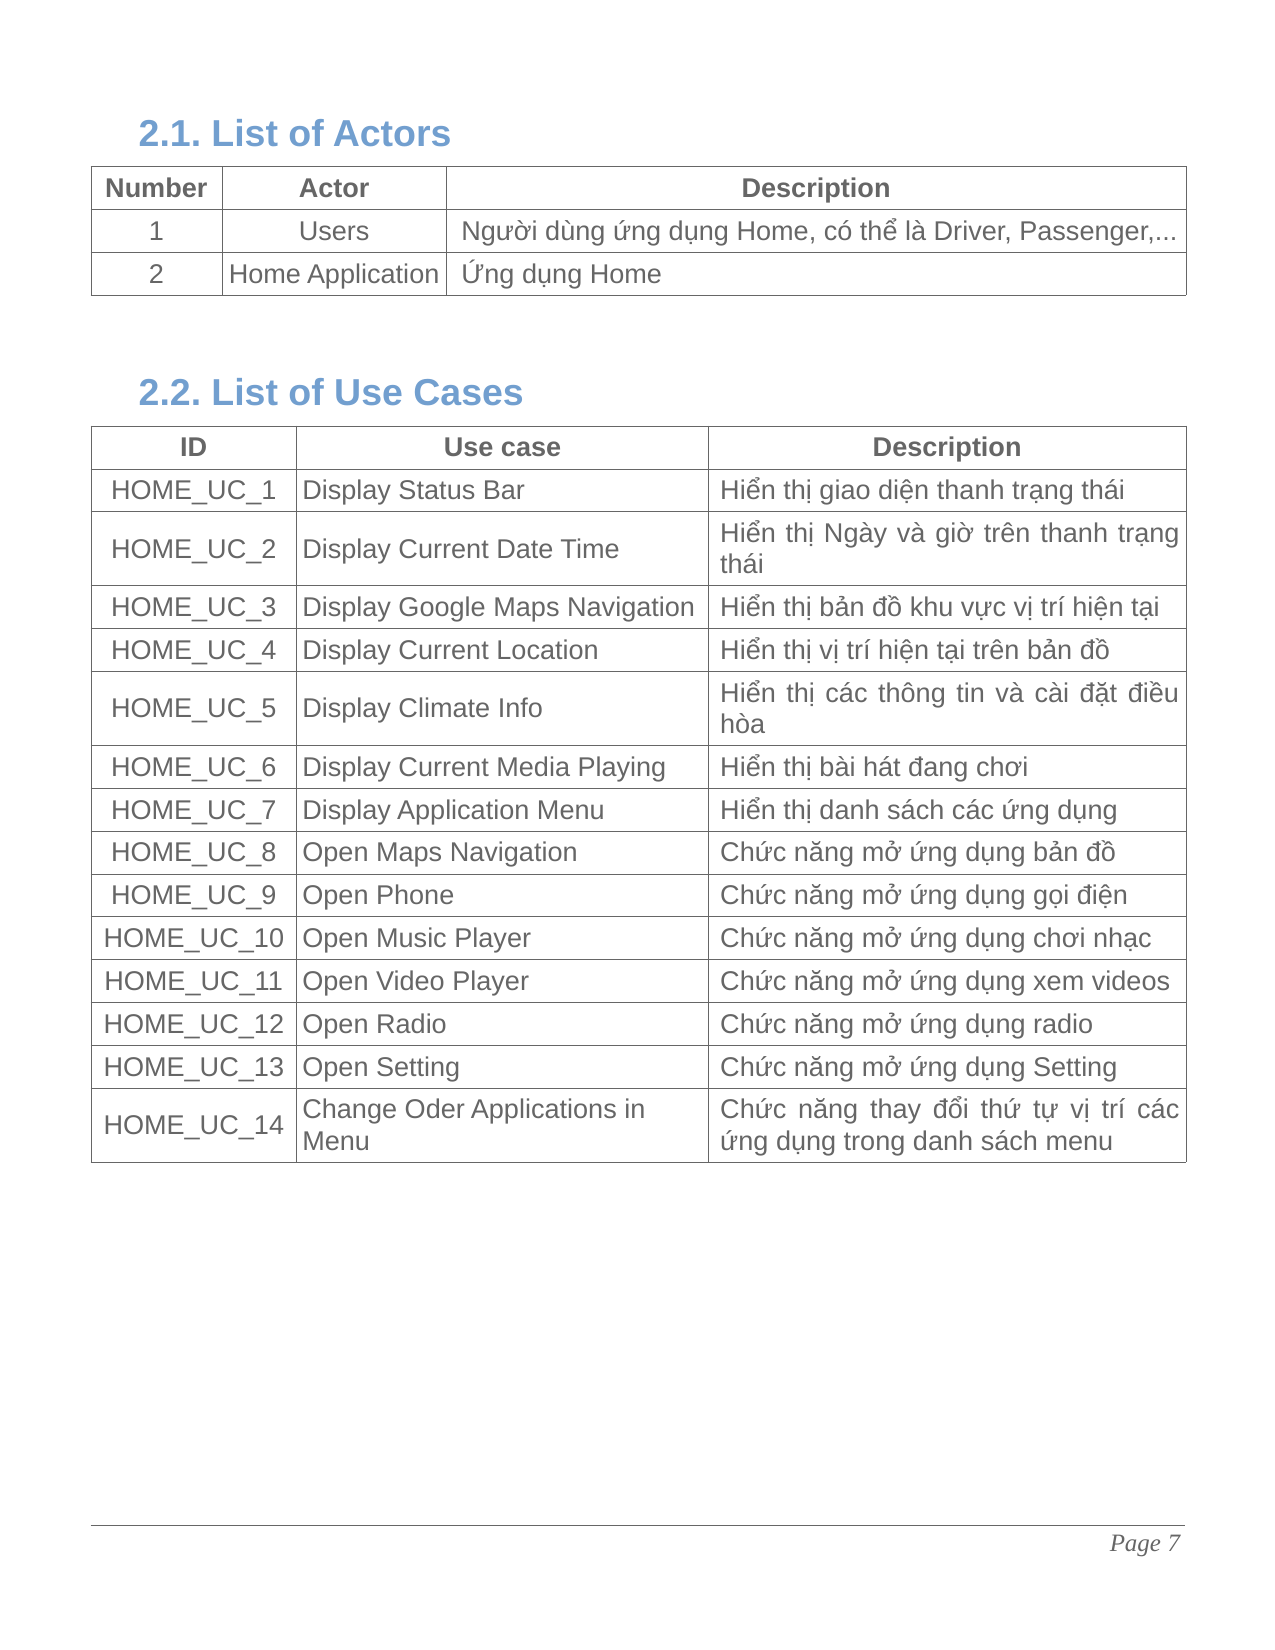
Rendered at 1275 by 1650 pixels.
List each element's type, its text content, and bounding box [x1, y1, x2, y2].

table_cell Chức năng mở ứng dụng bản đồ [709, 832, 1186, 873]
table_header Description [447, 167, 1186, 209]
table_cell HOME_UC_10 [92, 917, 296, 959]
table_cell HOME_UC_12 [92, 1003, 296, 1045]
table_cell Display Current Date Time [297, 512, 708, 585]
table_cell Display Google Maps Navigation [297, 586, 708, 628]
table_cell Người dùng ứng dụng Home, có thể là Driver, Passenger,... [447, 210, 1186, 252]
table_cell Chức năng mở ứng dụng gọi điện [709, 875, 1186, 916]
table_cell Hiển thị danh sách các ứng dụng [709, 789, 1186, 831]
table_cell Chức năng mở ứng dụng Setting [709, 1046, 1186, 1087]
table_cell Chức năng mở ứng dụng radio [709, 1003, 1186, 1045]
table_header Description [709, 427, 1186, 468]
table_cell Open Setting [297, 1046, 708, 1087]
table_cell Open Radio [297, 1003, 708, 1045]
table_cell Users [223, 210, 446, 252]
table_cell HOME_UC_6 [92, 746, 296, 788]
subtitle List of Use Cases [128, 371, 1185, 414]
table_cell Chức năng thay đổi thứ tự vị trí các ứng dụng trong danh sách menu [709, 1089, 1186, 1162]
table_cell Open Video Player [297, 960, 708, 1002]
table_cell HOME_UC_8 [92, 832, 296, 873]
table_cell Open Phone [297, 875, 708, 916]
table_cell HOME_UC_11 [92, 960, 296, 1002]
table_cell Hiển thị các thông tin và cài đặt điều hòa [709, 672, 1186, 745]
table_cell HOME_UC_9 [92, 875, 296, 916]
table_cell HOME_UC_7 [92, 789, 296, 831]
table_header Actor [223, 167, 446, 209]
table_cell Hiển thị bản đồ khu vực vị trí hiện tại [709, 586, 1186, 628]
table_cell HOME_UC_14 [92, 1089, 296, 1162]
table_cell Open Music Player [297, 917, 708, 959]
table_header ID [92, 427, 296, 468]
table_cell Open Maps Navigation [297, 832, 708, 873]
table_header Use case [297, 427, 708, 468]
table_cell Ứng dụng Home [447, 253, 1186, 295]
table_cell HOME_UC_13 [92, 1046, 296, 1087]
table_cell Chức năng mở ứng dụng xem videos [709, 960, 1186, 1002]
table_cell HOME_UC_3 [92, 586, 296, 628]
table_cell Display Status Bar [297, 470, 708, 511]
table_cell Display Climate Info [297, 672, 708, 745]
table_cell HOME_UC_5 [92, 672, 296, 745]
table_cell 1 [92, 210, 222, 252]
table_cell HOME_UC_1 [92, 470, 296, 511]
table_cell 2 [92, 253, 222, 295]
table_cell Change Oder Applications in Menu [297, 1089, 708, 1162]
table_cell Hiển thị giao diện thanh trạng thái [709, 470, 1186, 511]
table_cell Hiển thị bài hát đang chơi [709, 746, 1186, 788]
table_header Number [92, 167, 222, 209]
subtitle List of Actors [128, 111, 1185, 154]
table_cell HOME_UC_4 [92, 629, 296, 671]
table_cell HOME_UC_2 [92, 512, 296, 585]
table_cell Display Current Media Playing [297, 746, 708, 788]
table_cell Hiển thị vị trí hiện tại trên bản đồ [709, 629, 1186, 671]
table_cell Chức năng mở ứng dụng chơi nhạc [709, 917, 1186, 959]
table_cell Hiển thị Ngày và giờ trên thanh trạng thái [709, 512, 1186, 585]
table_cell Home Application [223, 253, 446, 295]
table_cell Display Application Menu [297, 789, 708, 831]
table_cell Display Current Location [297, 629, 708, 671]
